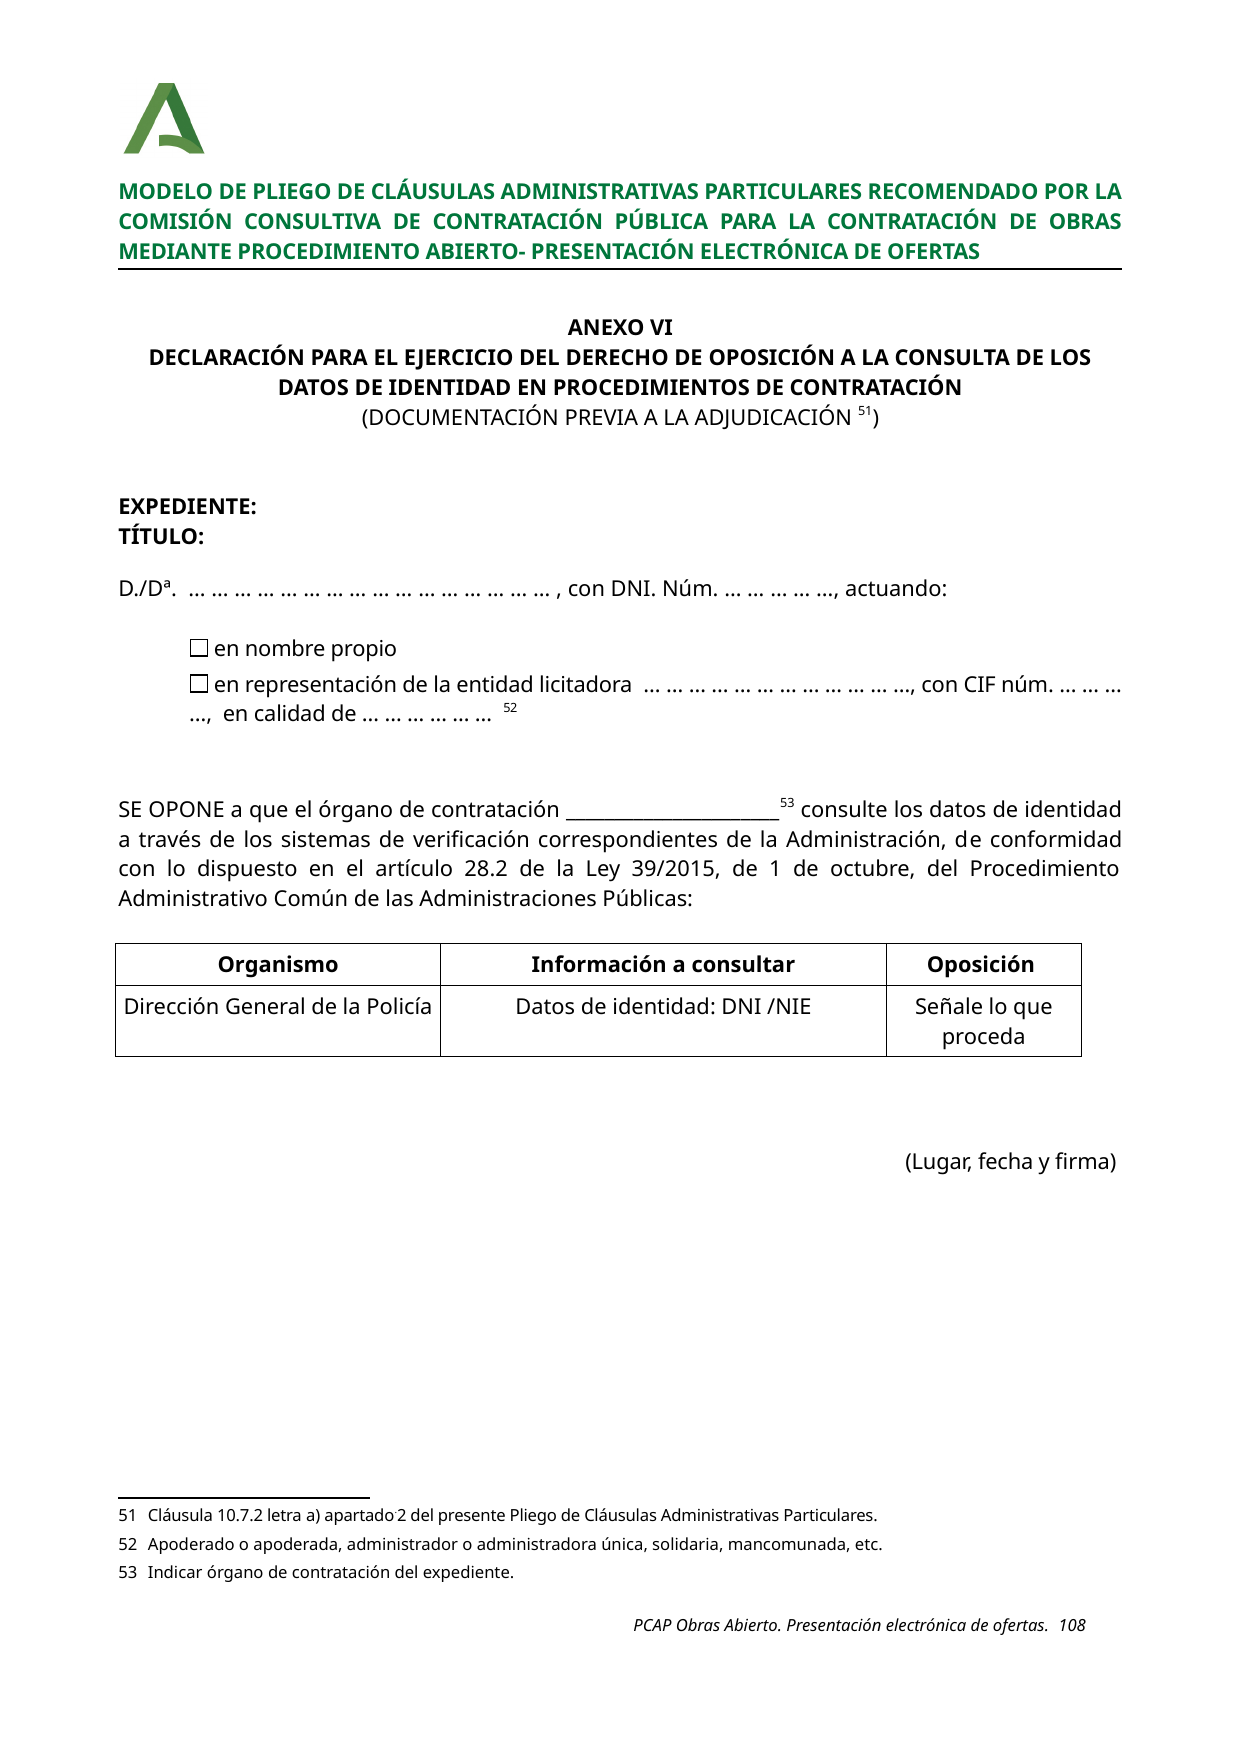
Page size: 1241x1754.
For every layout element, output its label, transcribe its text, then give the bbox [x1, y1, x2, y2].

text EXPEDIENTE: [118, 491, 1122, 521]
text (DOCUMENTACIÓN PREVIA A LA ADJUDICACIÓN ) [118, 402, 1122, 431]
table_cell Señale lo que proceda [887, 986, 1081, 1056]
table_header Organismo [116, 944, 440, 984]
text DECLARACIÓN PARA EL EJERCICIO DEL DERECHO DE OPOSICIÓN A LA CONSULTA DE LOS DATOS DE IDENTIDAD EN PROCEDIMIENTOS DE CONTRATACIÓN [118, 342, 1122, 402]
text D./Dª. … … … … … … … … … … … … … … … … , con DNI. Núm. … … … … …, actuando: [118, 573, 1122, 603]
table_cell Datos de identidad: DNI /NIE [441, 986, 886, 1056]
table_header Información a consultar [441, 944, 886, 984]
text ANEXO VI [118, 312, 1122, 342]
text en nombre propio [189, 633, 1122, 663]
text Indicar órgano de contratación del expediente. [118, 1561, 1122, 1584]
text Cláusula 10.7.2 letra a) apartado.2 del presente Pliego de Cláusulas Administrativas Particulares. [118, 1504, 1122, 1526]
text en representación de la entidad licitadora … … … … … … … … … … … …, con CIF núm. … … … …, en calidad de … … … … … … [189, 669, 1122, 728]
table_header Oposición [887, 944, 1081, 984]
picture [119, 78, 209, 158]
text MODELO DE PLIEGO DE CLÁUSULAS ADMINISTRATIVAS PARTICULARES RECOMENDADO POR LA COMISIÓN CONSULTIVA DE CONTRATACIÓN PÚBLICA PARA LA CONTRATACIÓN DE OBRAS MEDIANTE PROCEDIMIENTO ABIERTO- PRESENTACIÓN ELECTRÓNICA DE OFERTAS [118, 176, 1122, 268]
table_cell Dirección General de la Policía [116, 986, 440, 1056]
text TÍTULO: [118, 521, 1122, 551]
text SE OPONE a que el órgano de contratación ______________________ consulte los datos de identidad a través de los sistemas de verificación correspondientes de la Administración, de conformidad con lo dispuesto en el artículo 28.2 de la Ley 39/2015, de 1 de octubre, del Procedimiento Administrativo Común de las Administraciones Públicas: [118, 794, 1122, 913]
text (Lugar, fecha y firma) [118, 1146, 1122, 1176]
text Apoderado o apoderada, administrador o administradora única, solidaria, mancomunada, etc. [118, 1532, 1122, 1555]
